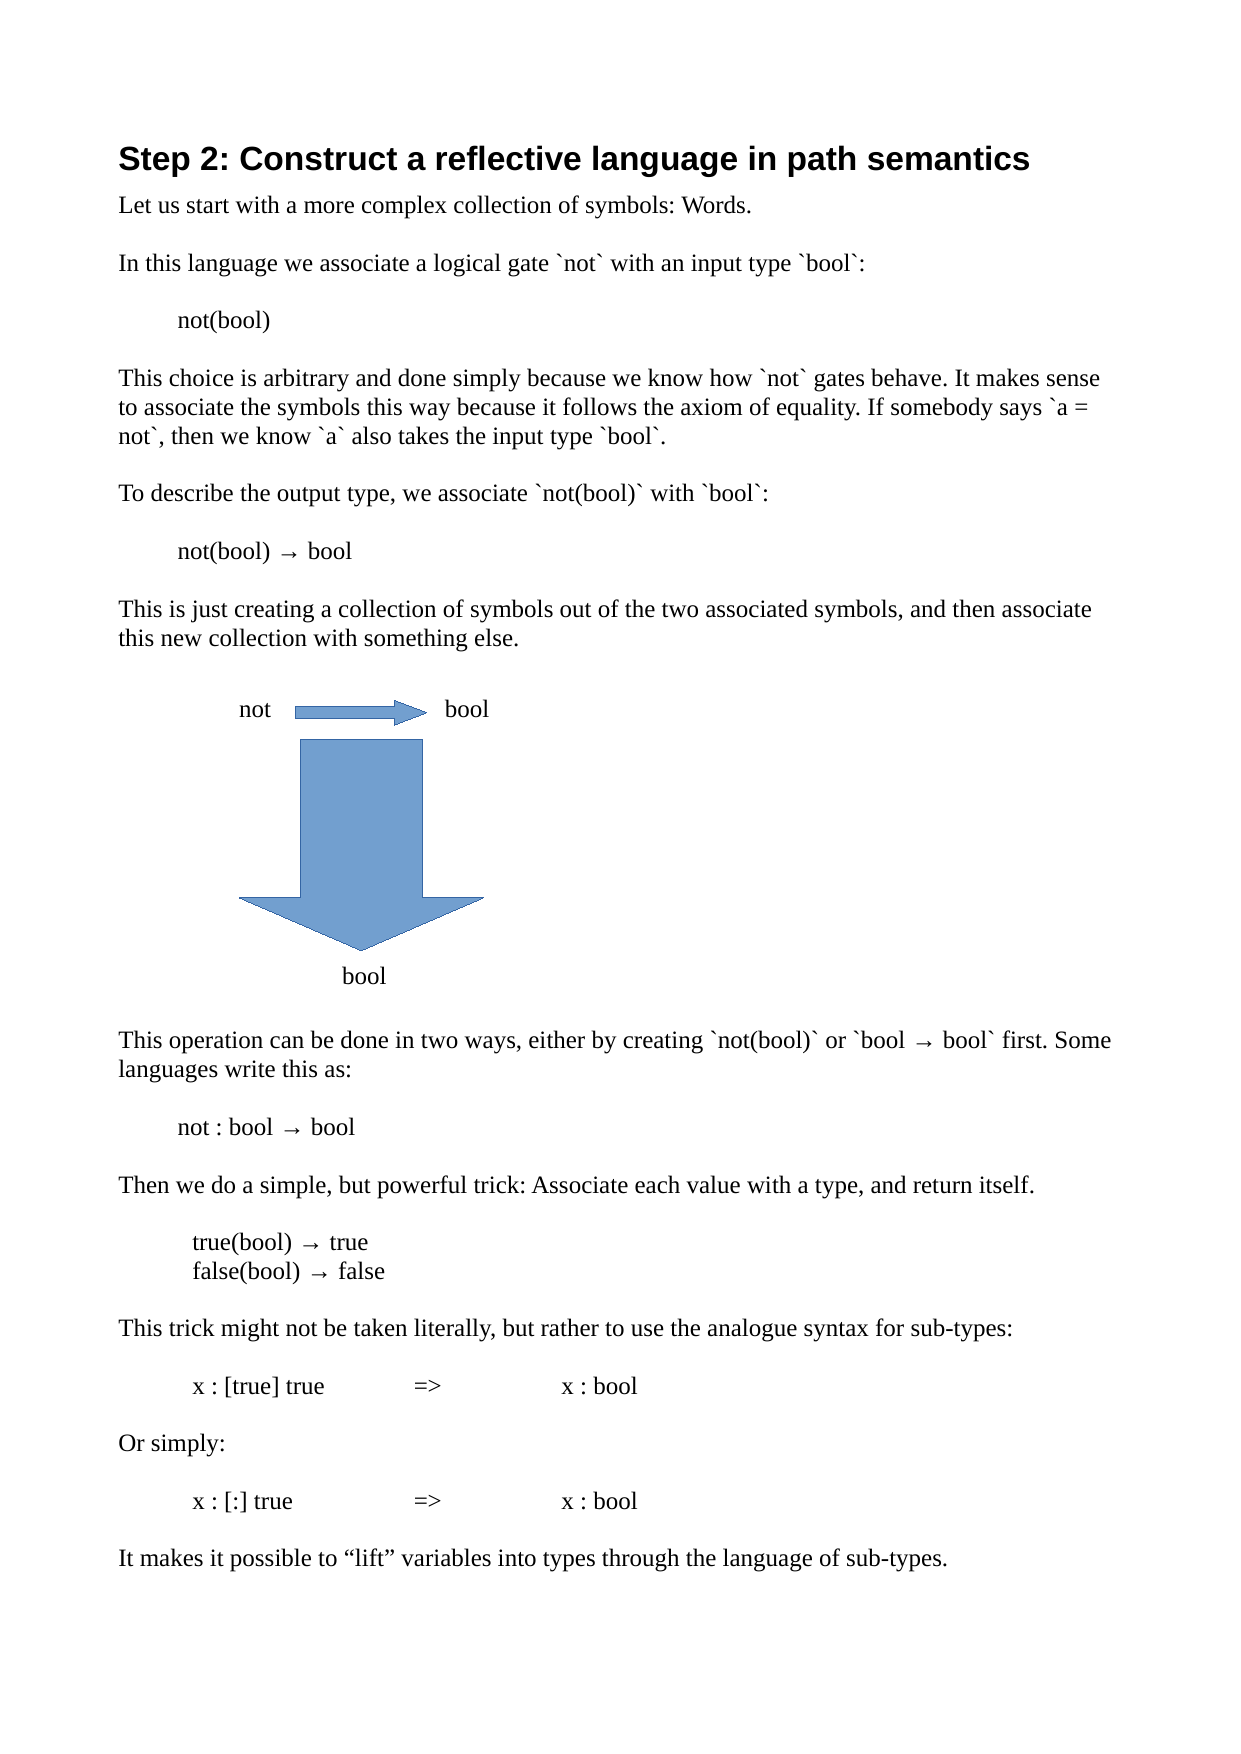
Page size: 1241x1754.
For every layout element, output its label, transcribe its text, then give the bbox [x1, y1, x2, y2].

text not : bool → bool [177, 1112, 1063, 1140]
text To describe the output type, we associate `not(bool)` with `bool`: [118, 478, 1122, 507]
subtitle Step 2: Construct a reflective language in path semantics [118, 139, 1122, 178]
text not(bool) → bool [177, 536, 1063, 564]
text This is just creating a collection of symbols out of the two associated symbols, and then associate this new collection with something else. [118, 594, 1122, 652]
text true(bool) → true false(bool) → false [118, 1227, 1122, 1285]
text Let us start with a more complex collection of symbols: Words. [118, 190, 1122, 219]
text x : [:] true => x : bool [118, 1486, 1122, 1515]
text not(bool) [177, 305, 1063, 334]
text This operation can be done in two ways, either by creating `not(bool)` or `bool → bool` first. Some languages write this as: [118, 1025, 1122, 1083]
text Or simply: [118, 1428, 1122, 1457]
text This choice is arbitrary and done simply because we know how `not` gates behave. It makes sense to associate the symbols this way because it follows the axiom of equality. If somebody says `a = not`, then we know `a` also takes the input type `bool`. [118, 363, 1122, 449]
text It makes it possible to “lift” variables into types through the language of sub-types. [118, 1543, 1122, 1572]
text In this language we associate a logical gate `not` with an input type `bool`: [118, 248, 1122, 276]
text This trick might not be taken literally, but rather to use the analogue syntax for sub-types: [118, 1313, 1122, 1342]
text x : [true] true => x : bool [118, 1371, 1122, 1400]
text Then we do a simple, but powerful trick: Associate each value with a type, and return itself. [118, 1170, 1122, 1198]
